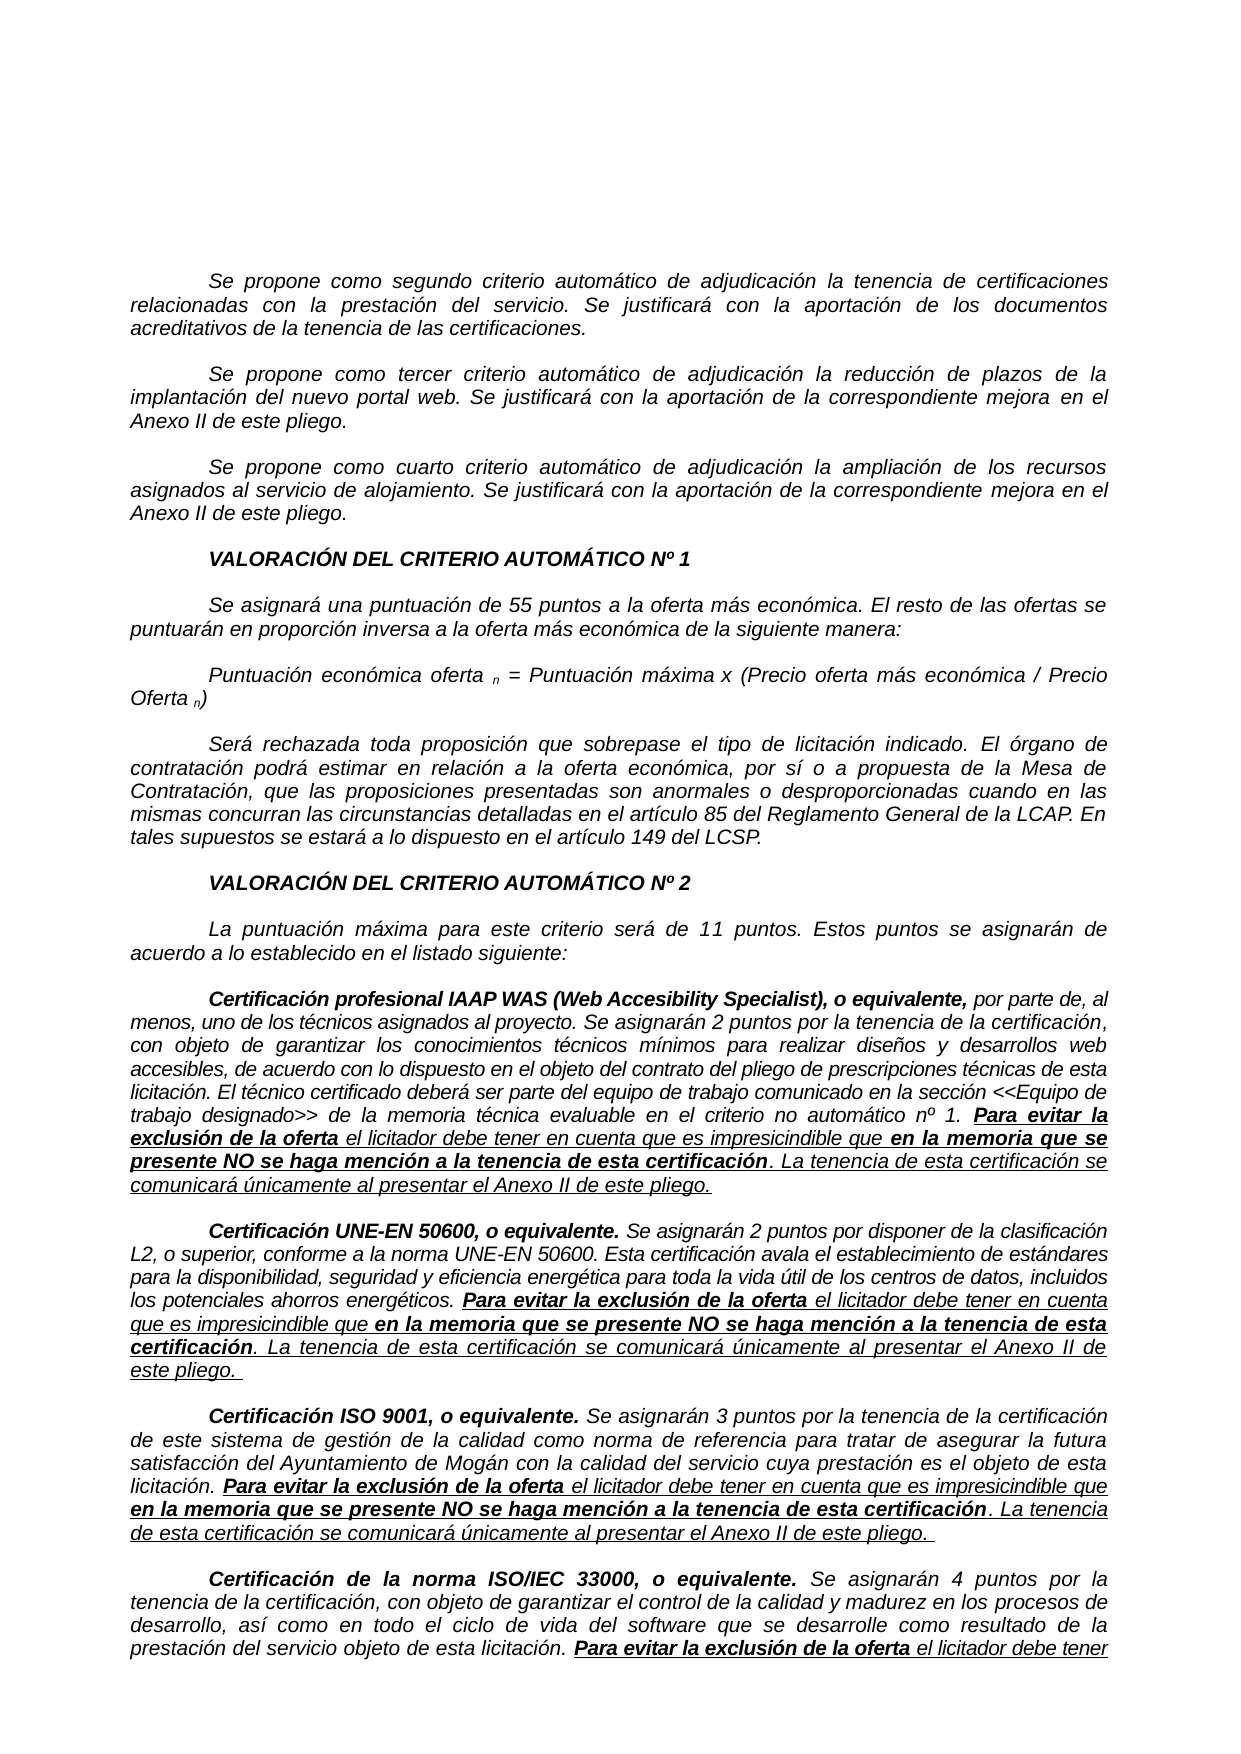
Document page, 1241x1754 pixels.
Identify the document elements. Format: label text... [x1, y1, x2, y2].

text Certificación ISO 9001, o equivalente. Se asignarán 3 puntos por la tenencia de la certificación de este sistema de gestión de la calidad como norma de referencia para tratar de asegurar la futura satisfacción del Ayuntamiento de Mogán con la calidad del servicio cuya prestación es el objeto de esta licitación. Para evitar la exclusión de la oferta el licitador debe tener en cuenta que es impresicindible que en la memoria que se presente NO se haga mención a la tenencia de esta certificación. La tenencia de esta certificación se comunicará únicamente al presentar el Anexo II de este pliego. [130, 1405, 1110, 1544]
text Se propone como tercer criterio automático de adjudicación la reducción de plazos de la implantación del nuevo portal web. Se justificará con la aportación de la correspondiente mejora en el Anexo II de este pliego. [130, 363, 1110, 432]
text VALORACIÓN DEL CRITERIO AUTOMÁTICO Nº 1 [130, 548, 1110, 571]
text Certificación profesional IAAP WAS (Web Accesibility Specialist), o equivalente, por parte de, al menos, uno de los técnicos asignados al proyecto. Se asignarán 2 puntos por la tenencia de la certificación, con objeto de garantizar los conocimientos técnicos mínimos para realizar diseños y desarrollos web accesibles, de acuerdo con lo dispuesto en el objeto del contrato del pliego de prescripciones técnicas de esta licitación. El técnico certificado deberá ser parte del equipo de trabajo comunicado en la sección <<Equipo de trabajo designado>> de la memoria técnica evaluable en el criterio no automático nº 1. Para evitar la exclusión de la oferta el licitador debe tener en cuenta que es impresicindible que en la memoria que se presente NO se haga mención a la tenencia de esta certificación. La tenencia de esta certificación se comunicará únicamente al presentar el Anexo II de este pliego. [130, 987, 1110, 1196]
text Certificación UNE-EN 50600, o equivalente. Se asignarán 2 puntos por disponer de la clasificación L2, o superior, conforme a la norma UNE-EN 50600. Esta certificación avala el establecimiento de estándares para la disponibilidad, seguridad y eficiencia energética para toda la vida útil de los centros de datos, incluidos los potenciales ahorros energéticos. Para evitar la exclusión de la oferta el licitador debe tener en cuenta que es impresicindible que en la memoria que se presente NO se haga mención a la tenencia de esta certificación. La tenencia de esta certificación se comunicará únicamente al presentar el Anexo II de este pliego. [130, 1219, 1110, 1382]
text VALORACIÓN DEL CRITERIO AUTOMÁTICO Nº 2 [130, 872, 1110, 895]
text Será rechazada toda proposición que sobrepase el tipo de licitación indicado. El órgano de contratación podrá estimar en relación a la oferta económica, por sí o a propuesta de la Mesa de Contratación, que las proposiciones presentadas son anormales o desproporcionadas cuando en las mismas concurran las circunstancias detalladas en el artículo 85 del Reglamento General de la LCAP. En tales supuestos se estará a lo dispuesto en el artículo 149 del LCSP. [130, 733, 1110, 849]
text La puntuación máxima para este criterio será de 11 puntos. Estos puntos se asignarán de acuerdo a lo establecido en el listado siguiente: [130, 918, 1110, 964]
text Puntuación económica oferta n = Puntuación máxima x (Precio oferta más económica / Precio Oferta n) [130, 663, 1110, 710]
text Se propone como segundo criterio automático de adjudicación la tenencia de certificaciones relacionadas con la prestación del servicio. Se justificará con la aportación de los documentos acreditativos de la tenencia de las certificaciones. [130, 270, 1110, 340]
text Se asignará una puntuación de 55 puntos a la oferta más económica. El resto de las ofertas se puntuarán en proporción inversa a la oferta más económica de la siguiente manera: [130, 594, 1110, 641]
text Se propone como cuarto criterio automático de adjudicación la ampliación de los recursos asignados al servicio de alojamiento. Se justificará con la aportación de la correspondiente mejora en el Anexo II de este pliego. [130, 455, 1110, 525]
text Certificación de la norma ISO/IEC 33000, o equivalente. Se asignarán 4 puntos por la tenencia de la certificación, con objeto de garantizar el control de la calidad y madurez en los procesos de desarrollo, así como en todo el ciclo de vida del software que se desarrolle como resultado de la prestación del servicio objeto de esta licitación. Para evitar la exclusión de la oferta el licitador debe tener [130, 1567, 1110, 1660]
